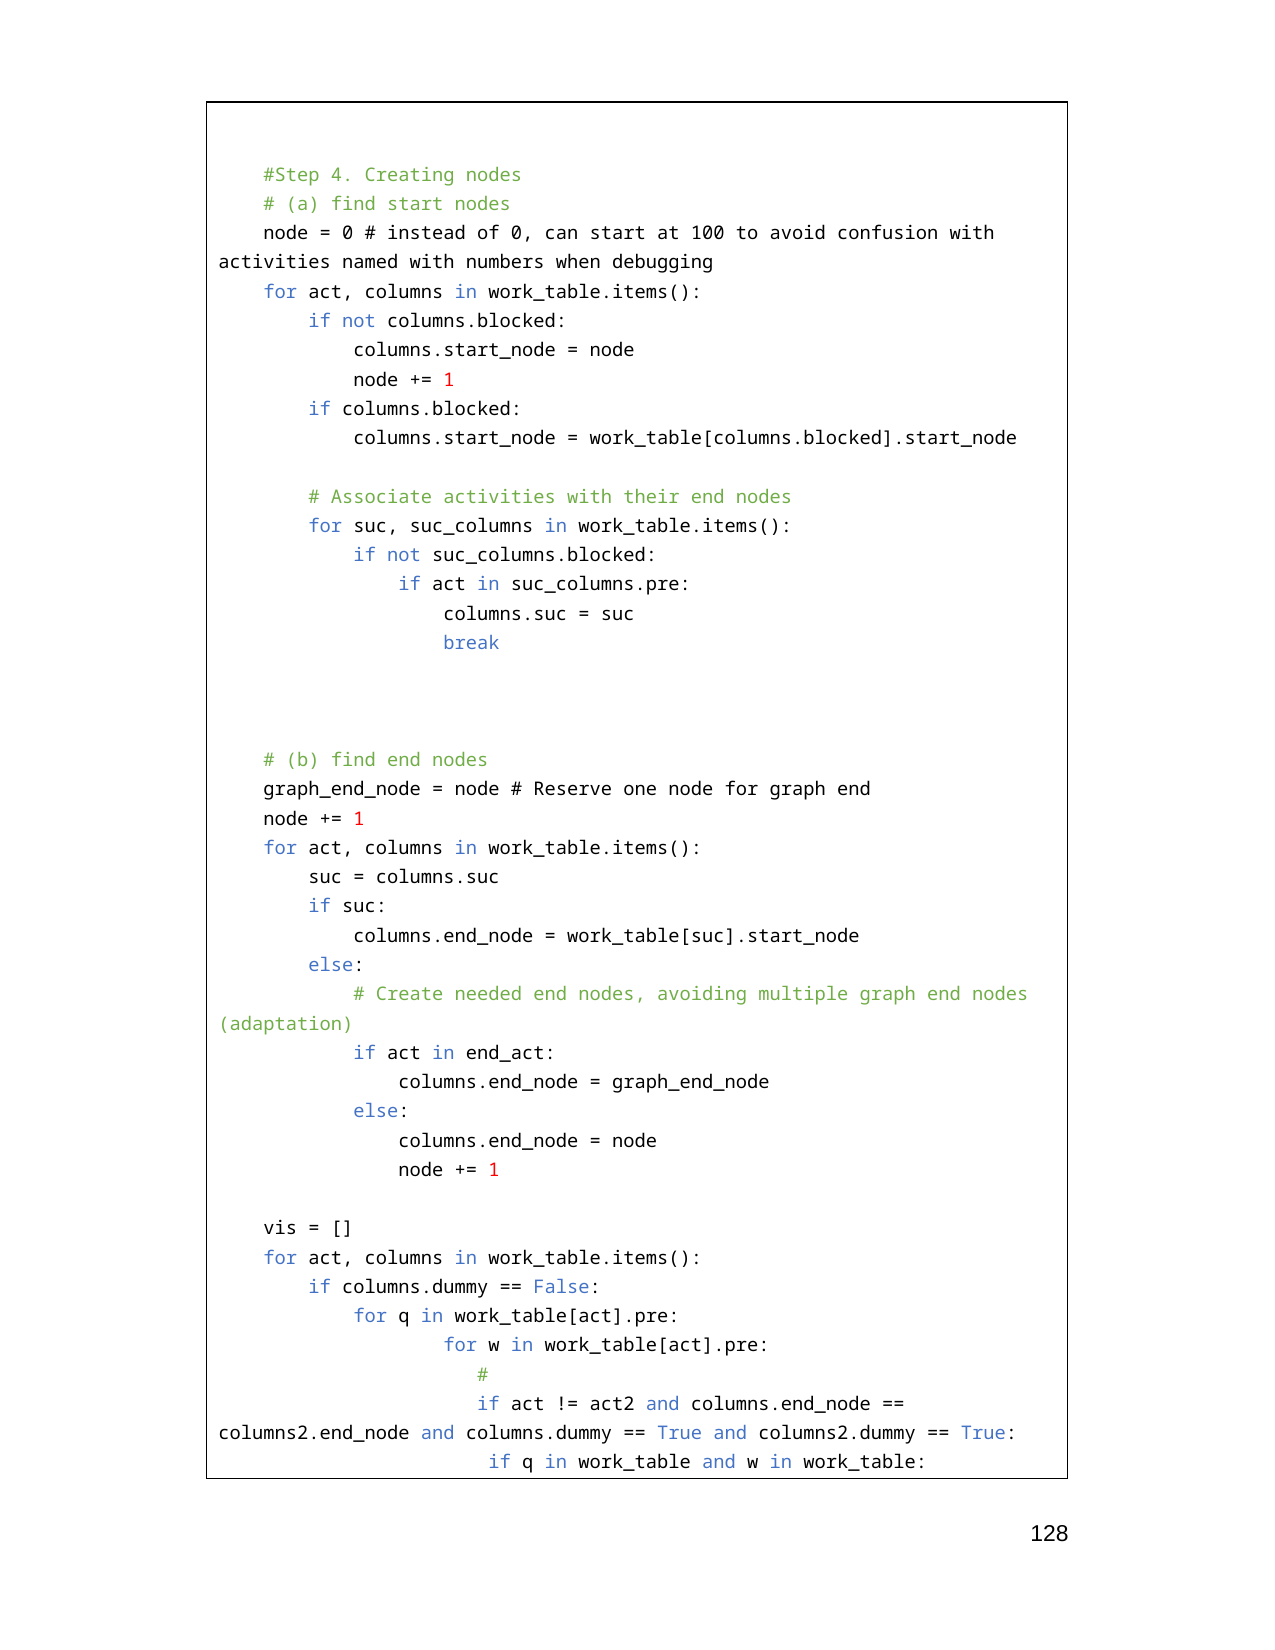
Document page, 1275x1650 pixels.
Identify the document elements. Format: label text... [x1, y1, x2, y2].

table_header #Step 4. Creating nodes # (a) find start nodes node = 0 # instead of 0, can start at 100 to avoid confusion with activities named with numbers when debugging for act, columns in work_table.items(): if not columns.blocked: columns.start_node = node node += 1 if columns.blocked: columns.start_node = work_table[columns.blocked].start_node # Associate activities with their end nodes for suc, suc_columns in work_table.items(): if not suc_columns.blocked: if act in suc_columns.pre: columns.suc = suc break # (b) find end nodes graph_end_node = node # Reserve one node for graph end node += 1 for act, columns in work_table.items(): suc = columns.suc if suc: columns.end_node = work_table[suc].start_node else: # Create needed end nodes, avoiding multiple graph end nodes (adaptation) if act in end_act: columns.end_node = graph_end_node else: columns.end_node = node node += 1 vis = [] for act, columns in work_table.items(): if columns.dummy == False: for q in work_table[act].pre: for w in work_table[act].pre: # if act != act2 and columns.end_node == columns2.end_node and columns.dummy == True and columns2.dummy == True: if q in work_table and w in work_table: [207, 103, 1067, 1478]
